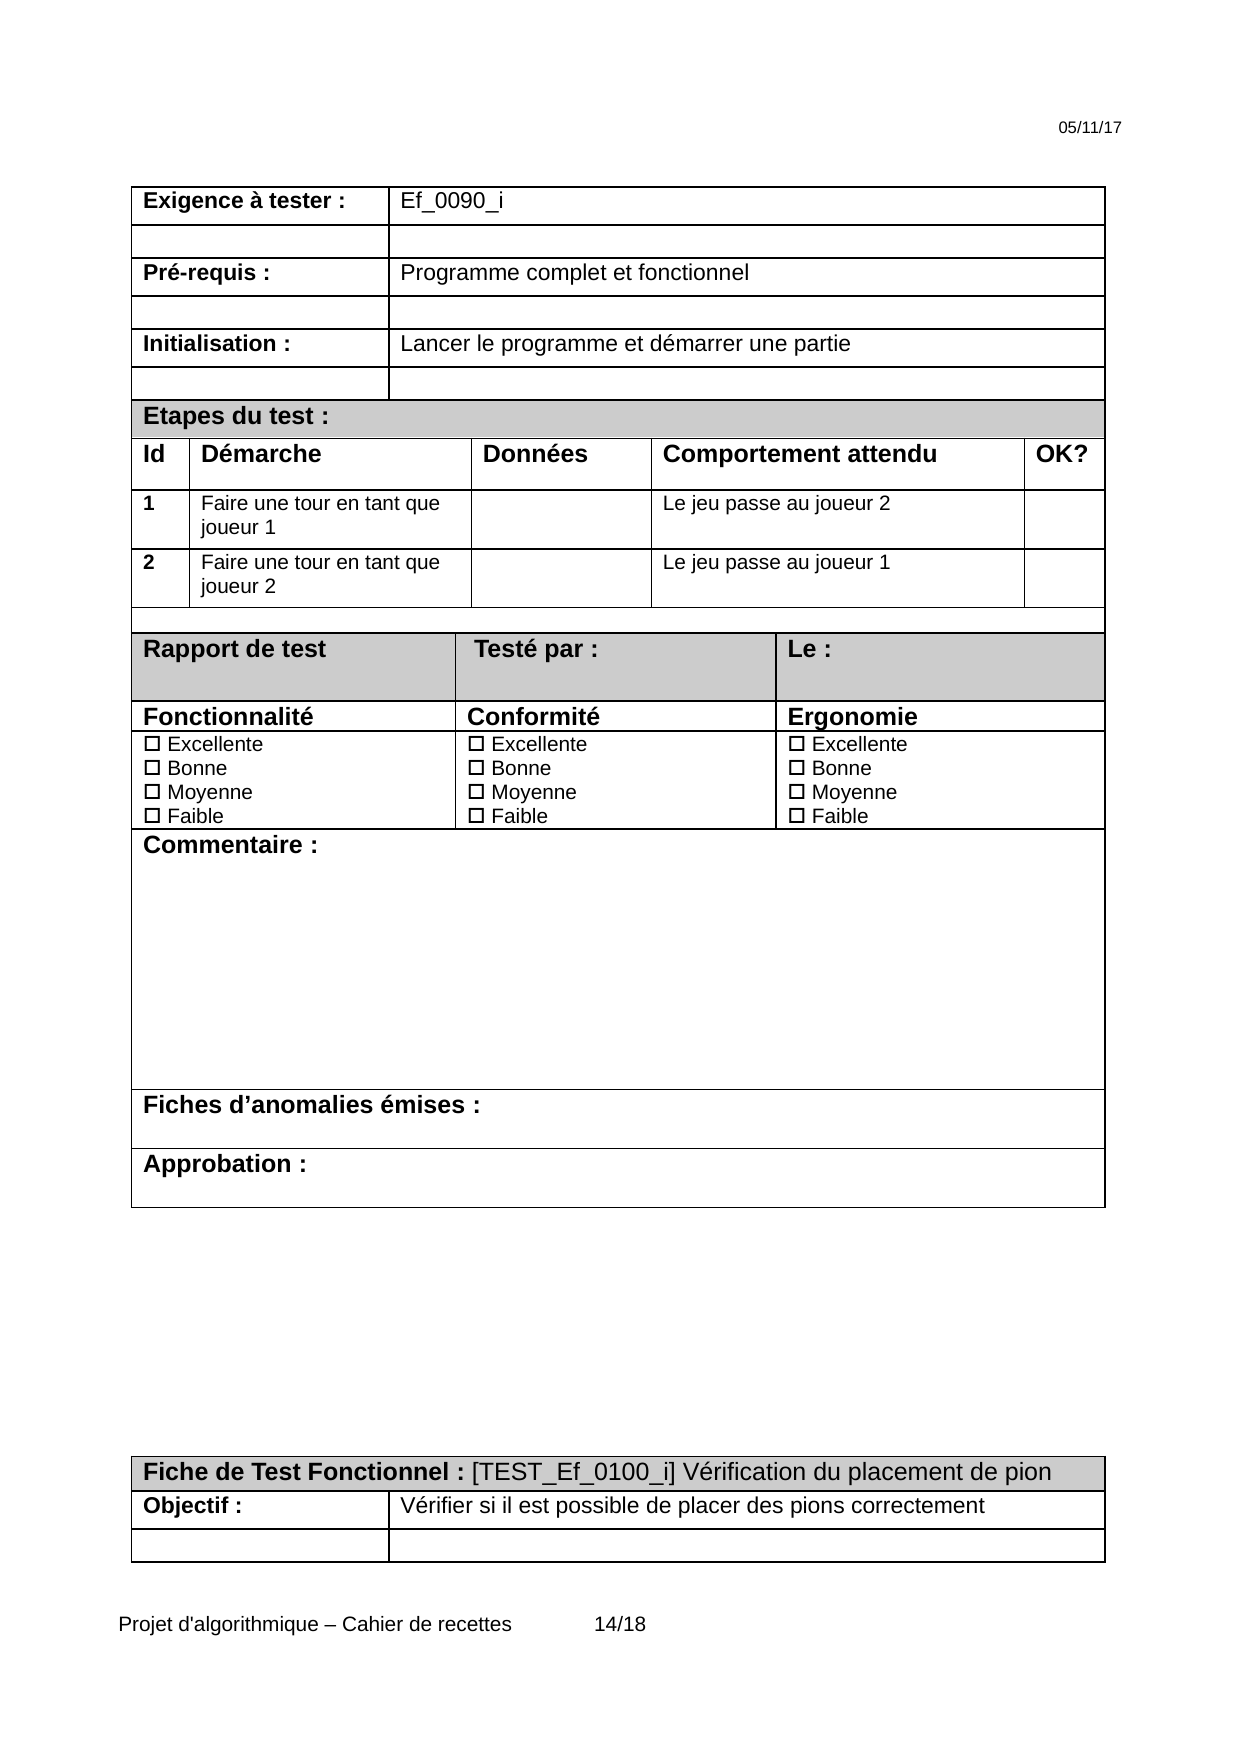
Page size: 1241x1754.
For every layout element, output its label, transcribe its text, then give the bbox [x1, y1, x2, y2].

table_cell [390, 368, 1104, 399]
table_cell Lancer le programme et démarrer une partie [390, 330, 1104, 366]
table_cell [1025, 550, 1104, 607]
table_cell Faire une tour en tant que joueur 2 [190, 550, 471, 607]
table_cell □ Excellente □ Bonne □ Moyenne □ Faible [132, 732, 455, 828]
table_cell Vérifier si il est possible de placer des pions correctement [390, 1492, 1104, 1528]
table_cell [472, 550, 651, 607]
table_cell OK? [1025, 439, 1104, 489]
table_cell Id [132, 439, 189, 489]
table_cell Fonctionnalité [132, 702, 455, 730]
table_cell Comportement attendu [652, 439, 1024, 489]
table_cell Programme complet et fonctionnel [390, 259, 1104, 295]
table_cell Exigence à tester : [132, 188, 388, 224]
table_cell Testé par : [456, 634, 775, 700]
table_cell Le : [777, 634, 1104, 700]
table_cell Le jeu passe au joueur 2 [652, 491, 1024, 548]
table_cell [390, 226, 1104, 257]
table_cell Fiches d’anomalies émises : [132, 1090, 1104, 1147]
table_cell 1 [132, 491, 189, 548]
table_cell Démarche [190, 439, 471, 489]
table_header Fiche de Test Fonctionnel : [TEST_Ef_0100_i] Vérification du placement de pion [132, 1457, 1104, 1490]
table_cell [1025, 491, 1104, 548]
table_cell □ Excellente □ Bonne □ Moyenne □ Faible [777, 732, 1104, 828]
table_cell [390, 297, 1104, 328]
table_cell Commentaire : [132, 830, 1104, 1088]
table_cell Faire une tour en tant que joueur 1 [190, 491, 471, 548]
table_cell [132, 226, 388, 257]
table_cell Objectif : [132, 1492, 388, 1528]
table_cell [472, 491, 651, 548]
table_cell Données [472, 439, 651, 489]
table_cell Approbation : [132, 1149, 1104, 1207]
table_cell □ Excellente □ Bonne □ Moyenne □ Faible [456, 732, 775, 828]
table_cell Ergonomie [777, 702, 1104, 730]
table_cell [132, 368, 388, 399]
table_cell Conformité [456, 702, 775, 730]
table_cell Etapes du test : [132, 401, 1104, 437]
table_cell Ef_0090_i [390, 188, 1104, 224]
table_cell [132, 1530, 388, 1561]
table_cell [132, 608, 1104, 632]
table_cell [132, 297, 388, 328]
table_cell Rapport de test [132, 634, 455, 700]
table_cell Initialisation : [132, 330, 388, 366]
table_cell Le jeu passe au joueur 1 [652, 550, 1024, 607]
table_cell Pré-requis : [132, 259, 388, 295]
table_cell [390, 1530, 1104, 1561]
table_cell 2 [132, 550, 189, 607]
